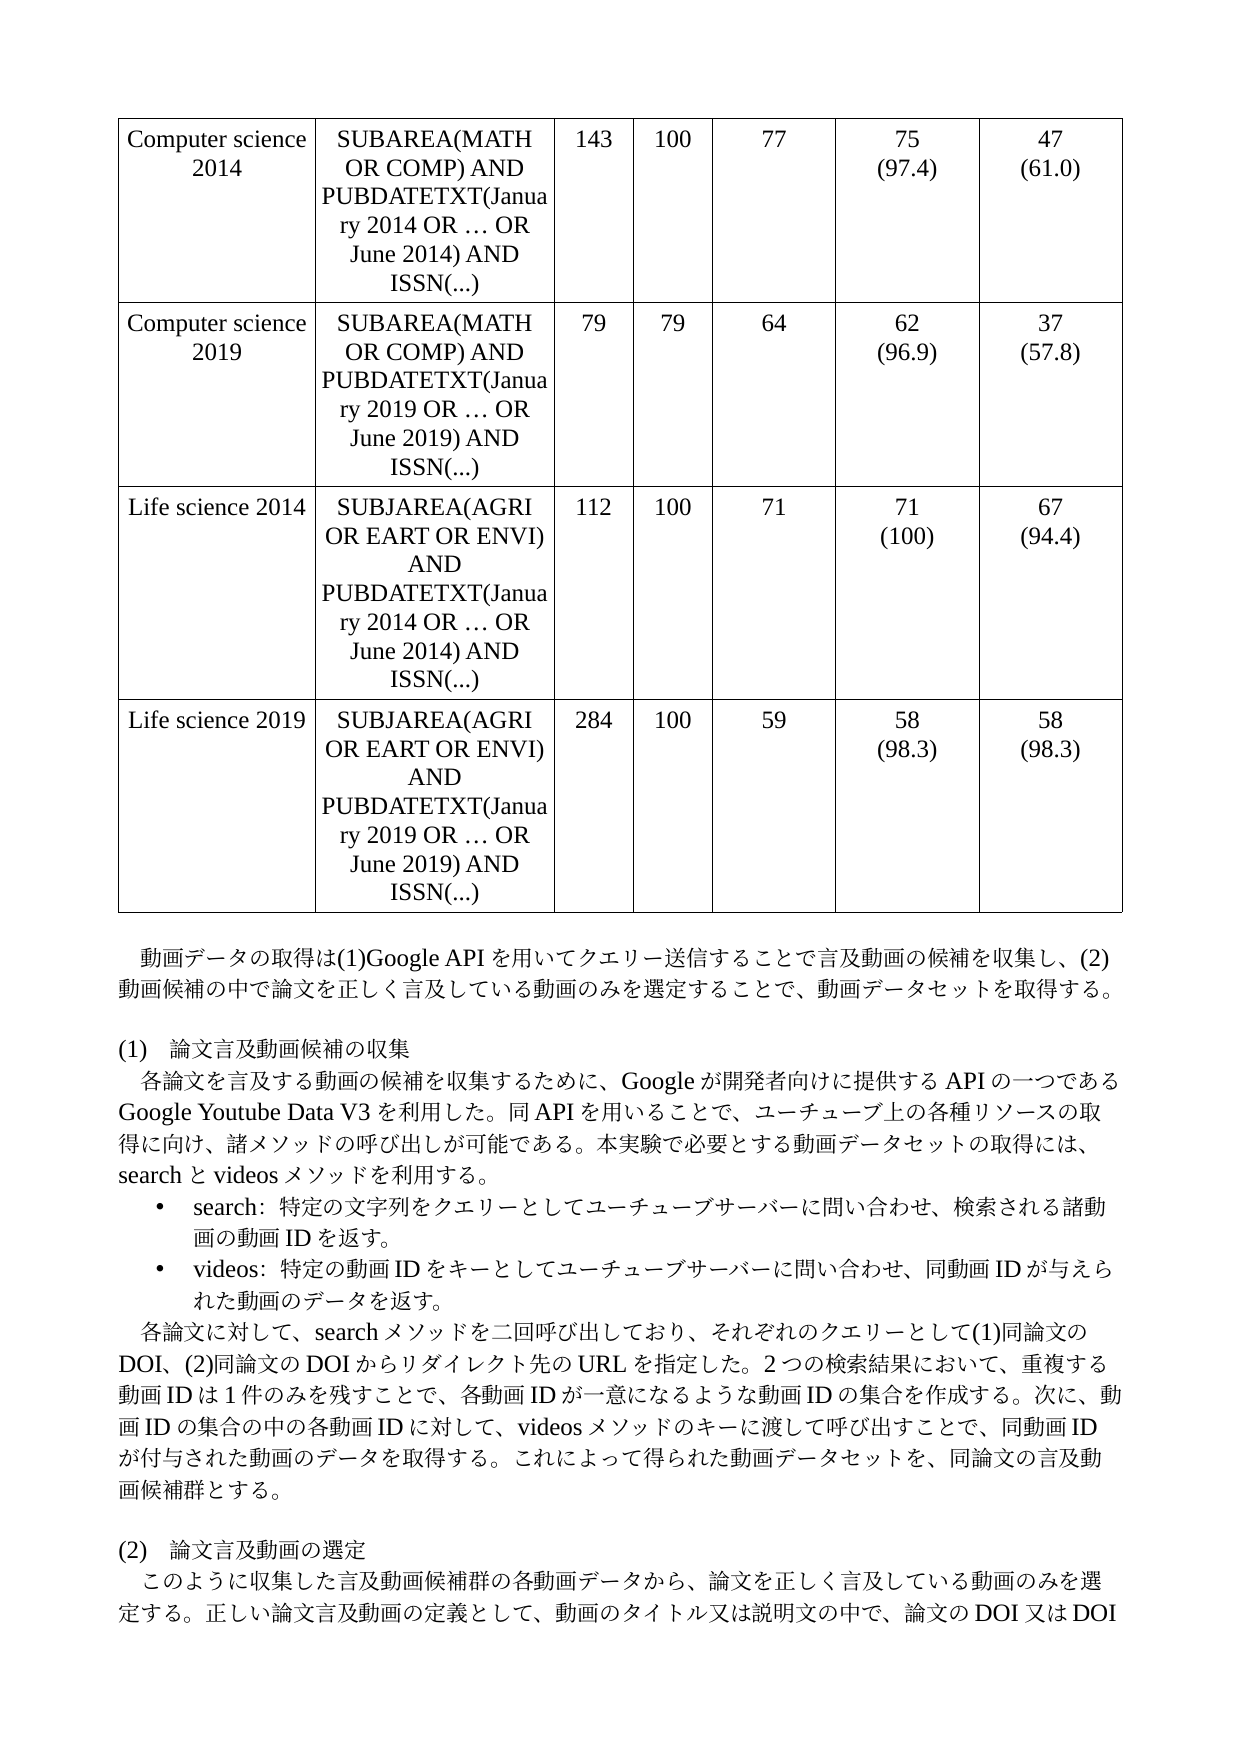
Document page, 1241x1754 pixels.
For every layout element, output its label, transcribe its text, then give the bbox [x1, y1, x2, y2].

table_cell 62 (96.9) [836, 303, 979, 486]
text このように収集した言及動画候補群の各動画データから、論文を正しく言及している動画のみを選定する。正しい論文言及動画の定義として、動画のタイトル又は説明文の中で、論文のDOI又はDOI [118, 1564, 1122, 1627]
list search：特定の文字列をクエリーとしてユーチューブサーバーに問い合わせ、検索される諸動画の動画IDを返す。 [156, 1190, 1122, 1253]
list videos：特定の動画IDをキーとしてユーチューブサーバーに問い合わせ、同動画IDが与えられた動画のデータを返す。 [156, 1253, 1122, 1316]
table_cell 77 [713, 119, 835, 302]
table_cell SUBJAREA(AGRI OR EART OR ENVI) AND PUBDATETXT(January 2014 OR … OR June 2014) AND ISSN(...) [316, 487, 554, 699]
table_cell 143 [555, 119, 633, 302]
text (2) 論文言及動画の選定 [118, 1533, 1122, 1564]
table_cell Life science 2014 [119, 487, 315, 699]
table_cell 100 [634, 487, 712, 699]
table_cell 71 (100) [836, 487, 979, 699]
text 動画データの取得は(1)Google APIを用いてクエリー送信することで言及動画の候補を収集し、(2)動画候補の中で論文を正しく言及している動画のみを選定することで、動画データセットを取得する。 [118, 941, 1122, 1004]
table_cell 47 (61.0) [980, 119, 1122, 302]
table_cell 79 [555, 303, 633, 486]
table_cell 67 (94.4) [980, 487, 1122, 699]
table_cell 284 [555, 700, 633, 912]
table_cell 58 (98.3) [980, 700, 1122, 912]
table_cell 37 (57.8) [980, 303, 1122, 486]
table_cell 71 [713, 487, 835, 699]
text 各論文を言及する動画の候補を収集するために、Googleが開発者向けに提供するAPIの一つであるGoogle Youtube Data V3 を利用した。同APIを用いることで、ユーチューブ上の各種リソースの取得に向け、諸メソッドの呼び出しが可能である。本実験で必要とする動画データセットの取得には、searchとvideosメソッドを利用する。 [118, 1064, 1122, 1190]
table_cell 64 [713, 303, 835, 486]
table_cell SUBJAREA(AGRI OR EART OR ENVI) AND PUBDATETXT(January 2019 OR … OR June 2019) AND ISSN(...) [316, 700, 554, 912]
table_cell Life science 2019 [119, 700, 315, 912]
table_cell 79 [634, 303, 712, 486]
table_cell Computer science 2019 [119, 303, 315, 486]
text (1) 論文言及動画候補の収集 [118, 1032, 1122, 1064]
table_cell SUBAREA(MATH OR COMP) AND PUBDATETXT(January 2014 OR … OR June 2014) AND ISSN(...) [316, 119, 554, 302]
table_cell Computer science 2014 [119, 119, 315, 302]
table_cell SUBAREA(MATH OR COMP) AND PUBDATETXT(January 2019 OR … OR June 2019) AND ISSN(...) [316, 303, 554, 486]
table_cell 100 [634, 119, 712, 302]
table_cell 58 (98.3) [836, 700, 979, 912]
table_cell 100 [634, 700, 712, 912]
table_cell 59 [713, 700, 835, 912]
text 各論文に対して、searchメソッドを二回呼び出しており、それぞれのクエリーとして(1)同論文のDOI、(2)同論文のDOIからリダイレクト先のURLを指定した。2つの検索結果において、重複する動画IDは1件のみを残すことで、各動画IDが一意になるような動画IDの集合を作成する。次に、動画IDの集合の中の各動画IDに対して、videosメソッドのキーに渡して呼び出すことで、同動画IDが付与された動画のデータを取得する。これによって得られた動画データセットを、同論文の言及動画候補群とする。 [118, 1316, 1122, 1504]
table_cell 75 (97.4) [836, 119, 979, 302]
table_cell 112 [555, 487, 633, 699]
